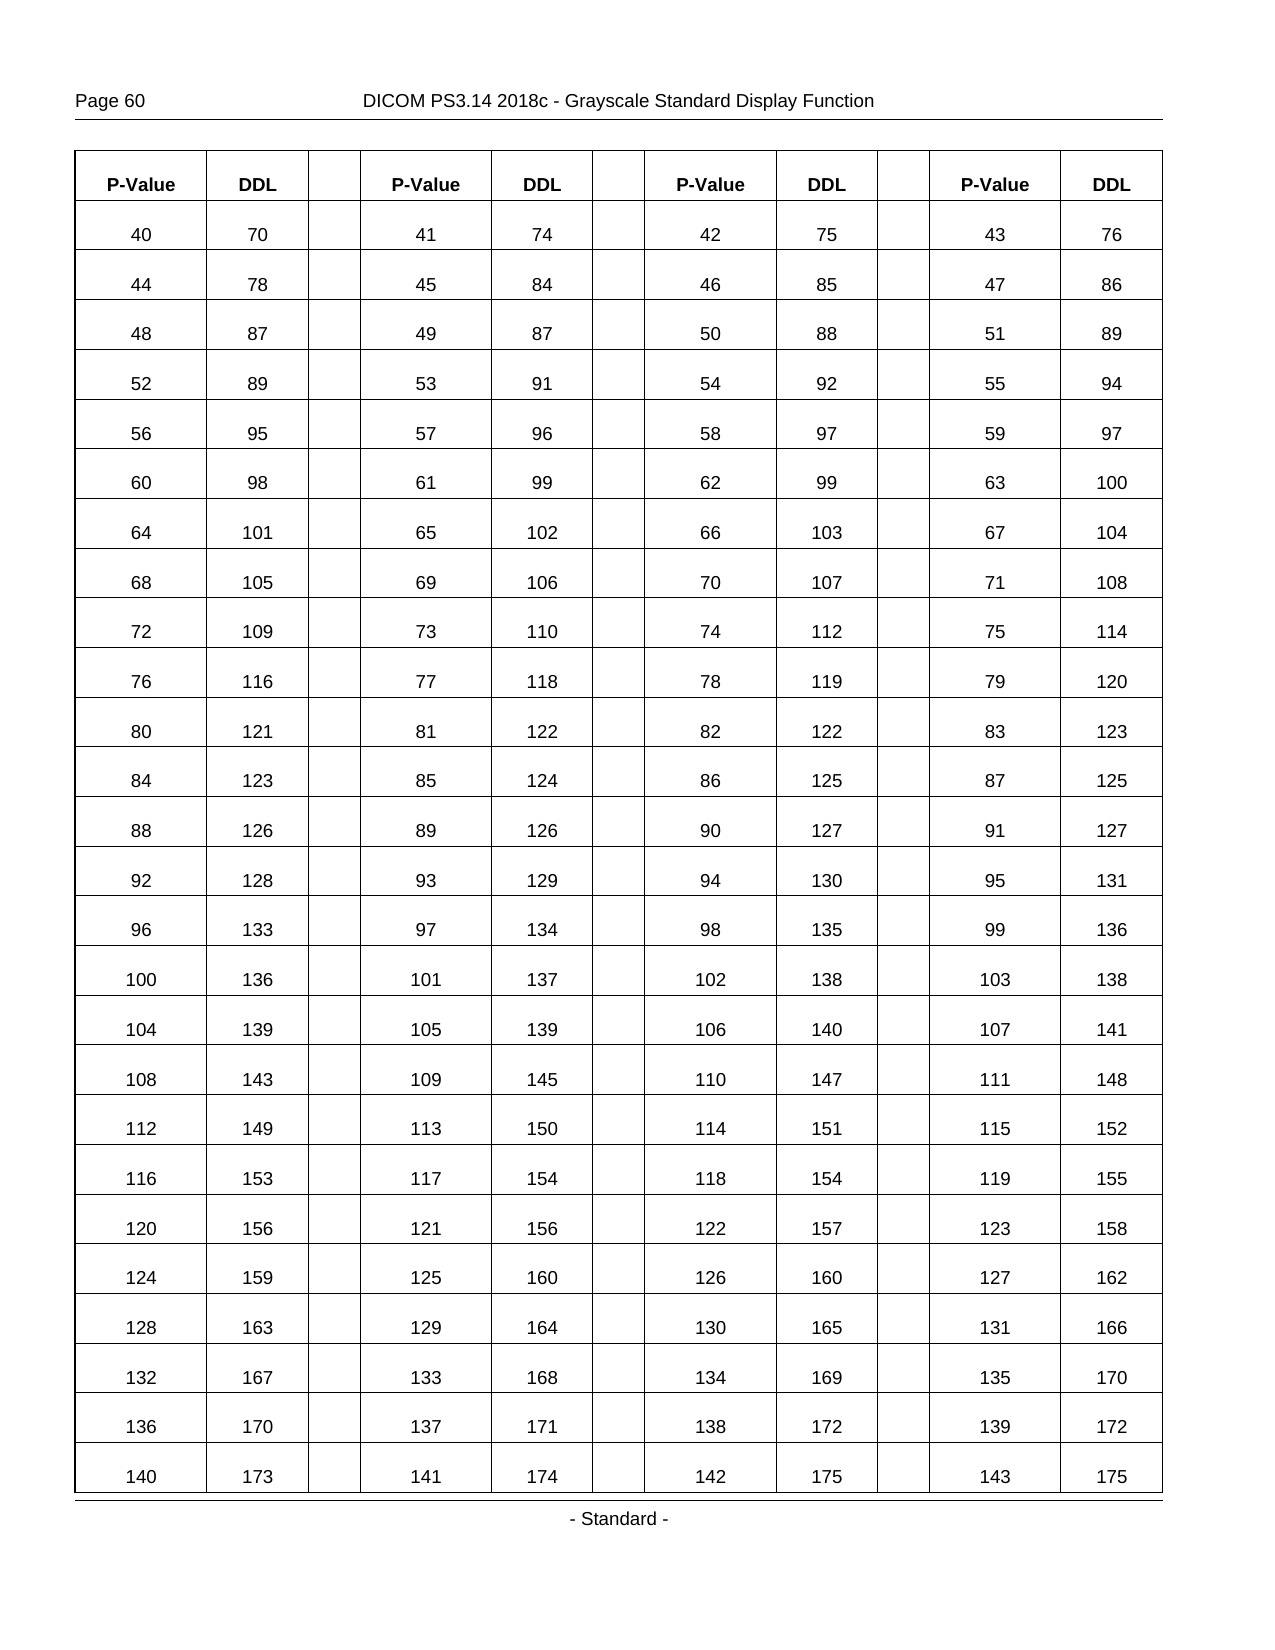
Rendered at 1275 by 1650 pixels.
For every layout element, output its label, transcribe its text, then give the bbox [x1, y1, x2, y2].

table_cell [309, 350, 360, 398]
table_cell [878, 1443, 929, 1492]
table_cell 130 [777, 847, 877, 895]
table_header [309, 151, 360, 200]
table_cell 97 [1061, 400, 1162, 448]
table_cell 141 [1061, 996, 1162, 1044]
table_cell 131 [1061, 847, 1162, 895]
table_cell 128 [76, 1294, 206, 1342]
table_cell 101 [207, 499, 308, 547]
table_cell 154 [492, 1145, 592, 1193]
table_cell 142 [645, 1443, 776, 1492]
table_cell 127 [777, 797, 877, 846]
table_cell 118 [645, 1145, 776, 1193]
table_cell [593, 499, 644, 547]
table_cell 174 [492, 1443, 592, 1492]
table_cell 175 [1061, 1443, 1162, 1492]
table_cell [878, 797, 929, 846]
table_cell 94 [1061, 350, 1162, 398]
table_cell [309, 1145, 360, 1193]
table_cell [309, 648, 360, 697]
table_cell 138 [1061, 946, 1162, 995]
table_cell 54 [645, 350, 776, 398]
table_cell 172 [777, 1393, 877, 1442]
table_cell [309, 896, 360, 945]
table_cell 105 [361, 996, 491, 1044]
table_cell [878, 201, 929, 249]
table_header DDL [1061, 151, 1162, 200]
table_cell 160 [492, 1244, 592, 1293]
table_cell 89 [361, 797, 491, 846]
table_cell 125 [777, 747, 877, 796]
table_cell [593, 1443, 644, 1492]
table_cell 139 [207, 996, 308, 1044]
table_cell 125 [361, 1244, 491, 1293]
table_cell [309, 300, 360, 349]
table_cell [593, 847, 644, 895]
table_cell 67 [930, 499, 1060, 547]
table_cell 160 [777, 1244, 877, 1293]
table_cell 155 [1061, 1145, 1162, 1193]
table_cell [309, 1344, 360, 1392]
table_cell 87 [207, 300, 308, 349]
table_cell 98 [207, 449, 308, 498]
table_cell [309, 1195, 360, 1243]
table_cell [878, 350, 929, 398]
table_cell 149 [207, 1095, 308, 1144]
table_cell 104 [1061, 499, 1162, 547]
table_cell 138 [777, 946, 877, 995]
table_cell 131 [930, 1294, 1060, 1342]
table_header P-Value [645, 151, 776, 200]
table_cell 127 [1061, 797, 1162, 846]
table_cell 50 [645, 300, 776, 349]
table_cell [309, 449, 360, 498]
table_cell 81 [361, 698, 491, 746]
table_cell 115 [930, 1095, 1060, 1144]
table_cell [309, 1393, 360, 1442]
table_cell 85 [777, 250, 877, 299]
table_cell 127 [930, 1244, 1060, 1293]
table_cell 95 [930, 847, 1060, 895]
table_cell 109 [207, 598, 308, 647]
table_cell 152 [1061, 1095, 1162, 1144]
table_cell 92 [777, 350, 877, 398]
table_cell 170 [207, 1393, 308, 1442]
table_cell [309, 1443, 360, 1492]
table_cell 124 [76, 1244, 206, 1293]
table_cell 82 [645, 698, 776, 746]
table_cell 45 [361, 250, 491, 299]
table_cell 136 [76, 1393, 206, 1442]
table_header DDL [777, 151, 877, 200]
table_cell 76 [1061, 201, 1162, 249]
table_cell 136 [207, 946, 308, 995]
table_cell 158 [1061, 1195, 1162, 1243]
table_cell 168 [492, 1344, 592, 1392]
table_cell 123 [930, 1195, 1060, 1243]
table_cell 91 [492, 350, 592, 398]
table_cell 59 [930, 400, 1060, 448]
table_cell [309, 250, 360, 299]
table_cell 101 [361, 946, 491, 995]
table_cell [593, 1294, 644, 1342]
table_cell 130 [645, 1294, 776, 1342]
table_cell 79 [930, 648, 1060, 697]
table_cell 156 [207, 1195, 308, 1243]
table_cell [309, 1095, 360, 1144]
table_cell [878, 747, 929, 796]
table_cell 99 [777, 449, 877, 498]
table_cell 97 [361, 896, 491, 945]
table_cell 49 [361, 300, 491, 349]
table_cell [309, 698, 360, 746]
table_cell 90 [645, 797, 776, 846]
table_cell 109 [361, 1045, 491, 1094]
table_cell 121 [361, 1195, 491, 1243]
table_cell [878, 499, 929, 547]
table_cell 51 [930, 300, 1060, 349]
table_header [593, 151, 644, 200]
table_cell 164 [492, 1294, 592, 1342]
table_cell [593, 1393, 644, 1442]
table_cell 41 [361, 201, 491, 249]
table_cell 72 [76, 598, 206, 647]
table_cell 58 [645, 400, 776, 448]
table_cell 138 [645, 1393, 776, 1442]
table_cell 102 [492, 499, 592, 547]
table_cell 166 [1061, 1294, 1162, 1342]
table_cell 92 [76, 847, 206, 895]
table_cell 128 [207, 847, 308, 895]
table_cell 88 [76, 797, 206, 846]
table_cell [593, 598, 644, 647]
table_cell 175 [777, 1443, 877, 1492]
table_cell 135 [777, 896, 877, 945]
table_cell 122 [777, 698, 877, 746]
table_cell 143 [930, 1443, 1060, 1492]
table_cell [878, 648, 929, 697]
table_cell [593, 648, 644, 697]
table_cell 103 [777, 499, 877, 547]
table_cell [593, 1244, 644, 1293]
table_cell 117 [361, 1145, 491, 1193]
table_cell 76 [76, 648, 206, 697]
table_cell [878, 1294, 929, 1342]
table_cell 153 [207, 1145, 308, 1193]
table_cell 169 [777, 1344, 877, 1392]
table_cell [878, 300, 929, 349]
table_cell 44 [76, 250, 206, 299]
table_cell 141 [361, 1443, 491, 1492]
table_cell 134 [492, 896, 592, 945]
table_cell [593, 1344, 644, 1392]
table_cell 119 [930, 1145, 1060, 1193]
table_cell [593, 946, 644, 995]
table_cell 86 [1061, 250, 1162, 299]
table_cell 102 [645, 946, 776, 995]
table_cell 106 [492, 549, 592, 597]
table_cell 80 [76, 698, 206, 746]
table_cell 120 [1061, 648, 1162, 697]
table_cell 113 [361, 1095, 491, 1144]
table_cell 159 [207, 1244, 308, 1293]
table_cell 120 [76, 1195, 206, 1243]
table_cell 99 [930, 896, 1060, 945]
table_header [878, 151, 929, 200]
table_cell 170 [1061, 1344, 1162, 1392]
table_cell 118 [492, 648, 592, 697]
table_cell 167 [207, 1344, 308, 1392]
table_cell 47 [930, 250, 1060, 299]
table_cell [309, 996, 360, 1044]
table_cell [878, 996, 929, 1044]
table_cell 163 [207, 1294, 308, 1342]
table_cell [593, 698, 644, 746]
table_cell 104 [76, 996, 206, 1044]
table_cell 121 [207, 698, 308, 746]
table_cell 111 [930, 1045, 1060, 1094]
table_cell 43 [930, 201, 1060, 249]
table_cell 112 [76, 1095, 206, 1144]
table_cell [878, 1145, 929, 1193]
table_cell 78 [645, 648, 776, 697]
table_cell 119 [777, 648, 877, 697]
table_cell 114 [1061, 598, 1162, 647]
table_cell [593, 896, 644, 945]
table_cell 97 [777, 400, 877, 448]
table_cell 61 [361, 449, 491, 498]
table_cell 64 [76, 499, 206, 547]
table_cell 123 [1061, 698, 1162, 746]
table_cell [878, 598, 929, 647]
table_cell 105 [207, 549, 308, 597]
table_cell [593, 1095, 644, 1144]
table_cell [878, 400, 929, 448]
table_header DDL [492, 151, 592, 200]
table_cell 96 [76, 896, 206, 945]
table_cell 137 [361, 1393, 491, 1442]
table_cell 150 [492, 1095, 592, 1144]
table_cell 99 [492, 449, 592, 498]
table_cell 52 [76, 350, 206, 398]
table_cell 157 [777, 1195, 877, 1243]
table_cell 84 [76, 747, 206, 796]
table_cell 70 [207, 201, 308, 249]
table_cell 139 [492, 996, 592, 1044]
table_cell [878, 896, 929, 945]
table_cell 108 [1061, 549, 1162, 597]
table_cell 70 [645, 549, 776, 597]
table_cell 110 [645, 1045, 776, 1094]
table_cell 89 [1061, 300, 1162, 349]
table_cell 74 [645, 598, 776, 647]
table_cell 62 [645, 449, 776, 498]
table_cell [309, 549, 360, 597]
table_cell 85 [361, 747, 491, 796]
table_cell 124 [492, 747, 592, 796]
table_cell 84 [492, 250, 592, 299]
table_cell 96 [492, 400, 592, 448]
table_cell 107 [930, 996, 1060, 1044]
table_cell 42 [645, 201, 776, 249]
table_cell 114 [645, 1095, 776, 1144]
table_cell 143 [207, 1045, 308, 1094]
table_cell 71 [930, 549, 1060, 597]
table_cell [878, 1095, 929, 1144]
table_cell 88 [777, 300, 877, 349]
table_cell 103 [930, 946, 1060, 995]
table_cell 75 [777, 201, 877, 249]
table_cell 53 [361, 350, 491, 398]
table_header P-Value [930, 151, 1060, 200]
table_cell 154 [777, 1145, 877, 1193]
table_cell 40 [76, 201, 206, 249]
table_cell 83 [930, 698, 1060, 746]
table_cell 132 [76, 1344, 206, 1392]
table_header P-Value [361, 151, 491, 200]
table_cell [593, 449, 644, 498]
table_cell 165 [777, 1294, 877, 1342]
table_cell 100 [1061, 449, 1162, 498]
table_cell 126 [645, 1244, 776, 1293]
table_cell [593, 747, 644, 796]
table_cell 48 [76, 300, 206, 349]
table_cell [593, 797, 644, 846]
table_cell [309, 747, 360, 796]
table_cell 135 [930, 1344, 1060, 1392]
table_cell 140 [76, 1443, 206, 1492]
table_cell 87 [492, 300, 592, 349]
table_cell [309, 400, 360, 448]
table_cell 106 [645, 996, 776, 1044]
table_cell 172 [1061, 1393, 1162, 1442]
table_cell [878, 1344, 929, 1392]
table_cell 60 [76, 449, 206, 498]
table_cell [593, 549, 644, 597]
table_cell 156 [492, 1195, 592, 1243]
table_cell 91 [930, 797, 1060, 846]
table_cell 171 [492, 1393, 592, 1442]
table_cell [309, 1244, 360, 1293]
table_cell 108 [76, 1045, 206, 1094]
table_cell 87 [930, 747, 1060, 796]
table_cell 147 [777, 1045, 877, 1094]
table_header DDL [207, 151, 308, 200]
table_cell 93 [361, 847, 491, 895]
table_cell [309, 598, 360, 647]
table_cell 95 [207, 400, 308, 448]
table_cell 116 [76, 1145, 206, 1193]
table_cell 89 [207, 350, 308, 398]
table_cell [593, 1045, 644, 1094]
table_cell 133 [361, 1344, 491, 1392]
table_cell [878, 549, 929, 597]
table_cell [878, 250, 929, 299]
table_cell [309, 946, 360, 995]
table_cell 69 [361, 549, 491, 597]
table_cell 173 [207, 1443, 308, 1492]
table_cell 126 [492, 797, 592, 846]
table_cell 125 [1061, 747, 1162, 796]
table_cell 75 [930, 598, 1060, 647]
table_cell 65 [361, 499, 491, 547]
table_cell 129 [492, 847, 592, 895]
table_cell 129 [361, 1294, 491, 1342]
table_cell [593, 1145, 644, 1193]
table_cell 123 [207, 747, 308, 796]
table_cell 148 [1061, 1045, 1162, 1094]
table_cell [593, 996, 644, 1044]
table_cell [309, 499, 360, 547]
table_cell [878, 946, 929, 995]
table_cell 46 [645, 250, 776, 299]
table_cell 68 [76, 549, 206, 597]
table_cell 77 [361, 648, 491, 697]
table_cell 122 [645, 1195, 776, 1243]
table_cell [309, 797, 360, 846]
table_cell 56 [76, 400, 206, 448]
table_cell 63 [930, 449, 1060, 498]
table_cell 74 [492, 201, 592, 249]
table_header P-Value [76, 151, 206, 200]
table_cell 126 [207, 797, 308, 846]
table_cell 136 [1061, 896, 1162, 945]
table_cell [593, 1195, 644, 1243]
table_cell 86 [645, 747, 776, 796]
table_cell 100 [76, 946, 206, 995]
table_cell 57 [361, 400, 491, 448]
table_cell 110 [492, 598, 592, 647]
table_cell [593, 350, 644, 398]
table_cell [878, 1045, 929, 1094]
table_cell 116 [207, 648, 308, 697]
table_cell [593, 250, 644, 299]
table_cell [878, 1195, 929, 1243]
table_cell [309, 847, 360, 895]
table_cell 133 [207, 896, 308, 945]
table_cell [593, 201, 644, 249]
table_cell [309, 1294, 360, 1342]
table_cell [878, 1244, 929, 1293]
table_cell 139 [930, 1393, 1060, 1442]
table_cell 137 [492, 946, 592, 995]
table_cell [878, 847, 929, 895]
table_cell 66 [645, 499, 776, 547]
table_cell [593, 300, 644, 349]
table_cell [309, 1045, 360, 1094]
table_cell [878, 1393, 929, 1442]
table_cell 112 [777, 598, 877, 647]
table_cell 98 [645, 896, 776, 945]
table_cell [878, 698, 929, 746]
table_cell 122 [492, 698, 592, 746]
table_cell 162 [1061, 1244, 1162, 1293]
table_cell 73 [361, 598, 491, 647]
table_cell 94 [645, 847, 776, 895]
table_cell 145 [492, 1045, 592, 1094]
table_cell 107 [777, 549, 877, 597]
table_cell 151 [777, 1095, 877, 1144]
table_cell [878, 449, 929, 498]
table_cell 134 [645, 1344, 776, 1392]
table_cell 140 [777, 996, 877, 1044]
table_cell [309, 201, 360, 249]
table_cell [593, 400, 644, 448]
table_cell 55 [930, 350, 1060, 398]
table_cell 78 [207, 250, 308, 299]
